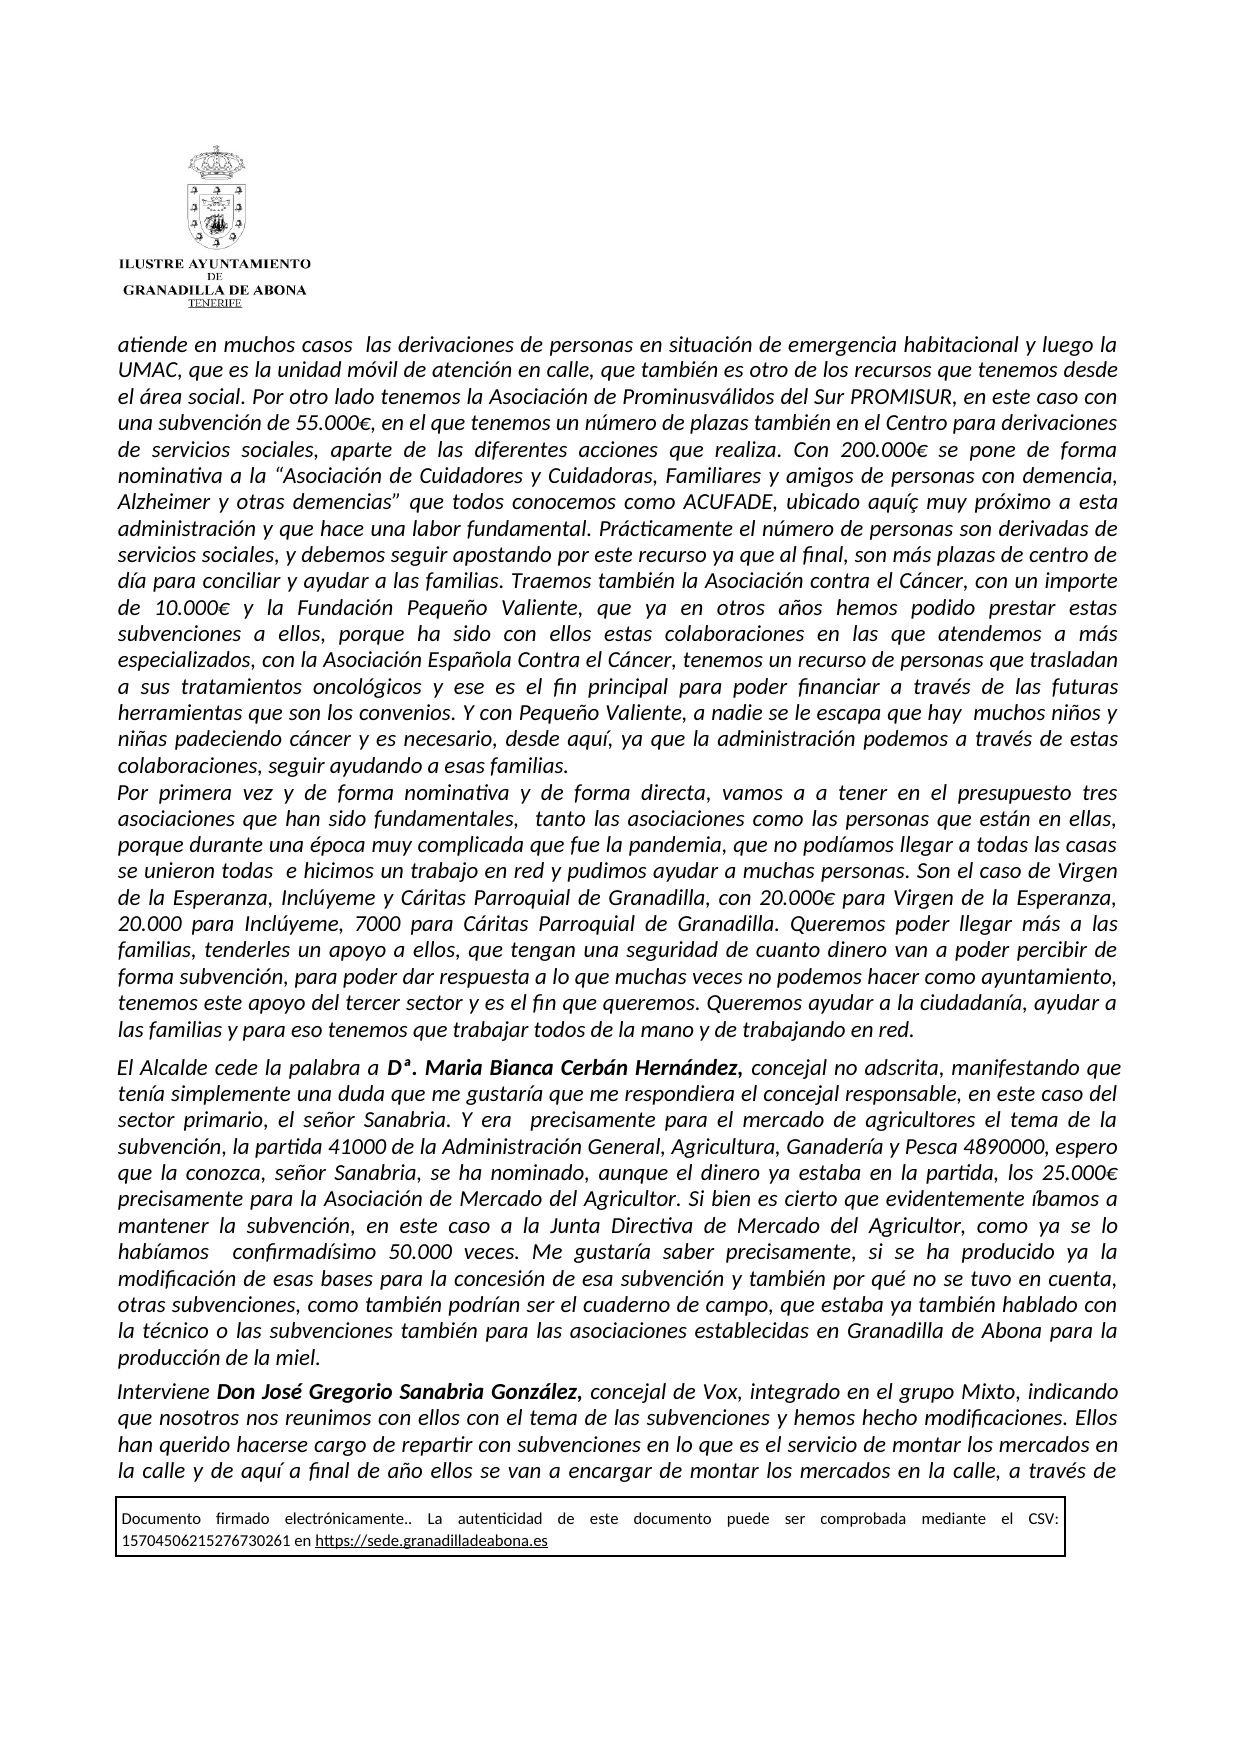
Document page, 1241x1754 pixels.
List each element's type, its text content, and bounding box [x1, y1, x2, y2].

text atiende en muchos casos las derivaciones de personas en situación de emergencia habitacional y luego la UMAC, que es la unidad móvil de atención en calle, que también es otro de los recursos que tenemos desde el área social. Por otro lado tenemos la Asociación de Prominusválidos del Sur PROMISUR, en este caso con una subvención de 55.000€, en el que tenemos un número de plazas también en el Centro para derivaciones de servicios sociales, aparte de las diferentes acciones que realiza. Con 200.000€ se pone de forma nominativa a la “Asociación de Cuidadores y Cuidadoras, Familiares y amigos de personas con demencia, Alzheimer y otras demencias” que todos conocemos como ACUFADE, ubicado aquíç muy próximo a esta administración y que hace una labor fundamental. Prácticamente el número de personas son derivadas de servicios sociales, y debemos seguir apostando por este recurso ya que al final, son más plazas de centro de día para conciliar y ayudar a las familias. Traemos también la Asociación contra el Cáncer, con un importe de 10.000€ y la Fundación Pequeño Valiente, que ya en otros años hemos podido prestar estas subvenciones a ellos, porque ha sido con ellos estas colaboraciones en las que atendemos a más especializados, con la Asociación Española Contra el Cáncer, tenemos un recurso de personas que trasladan a sus tratamientos oncológicos y ese es el fin principal para poder financiar a través de las futuras herramientas que son los convenios. Y con Pequeño Valiente, a nadie se le escapa que hay muchos niños y niñas padeciendo cáncer y es necesario, desde aquí, ya que la administración podemos a través de estas colaboraciones, seguir ayudando a esas familias. [117, 331, 1122, 779]
text Interviene Don José Gregorio Sanabria González, concejal de Vox, integrado en el grupo Mixto, indicando que nosotros nos reunimos con ellos con el tema de las subvenciones y hemos hecho modificaciones. Ellos han querido hacerse cargo de repartir con subvenciones en lo que es el servicio de montar los mercados en la calle y de aquí a final de año ellos se van a encargar de montar los mercados en la calle, a través de [117, 1379, 1122, 1484]
text Por primera vez y de forma nominativa y de forma directa, vamos a a tener en el presupuesto tres asociaciones que han sido fundamentales, tanto las asociaciones como las personas que están en ellas, porque durante una época muy complicada que fue la pandemia, que no podíamos llegar a todas las casas se unieron todas e hicimos un trabajo en red y pudimos ayudar a muchas personas. Son el caso de Virgen de la Esperanza, Inclúyeme y Cáritas Parroquial de Granadilla, con 20.000€ para Virgen de la Esperanza, 20.000 para Inclúyeme, 7000 para Cáritas Parroquial de Granadilla. Queremos poder llegar más a las familias, tenderles un apoyo a ellos, que tengan una seguridad de cuanto dinero van a poder percibir de forma subvención, para poder dar respuesta a lo que muchas veces no podemos hacer como ayuntamiento, tenemos este apoyo del tercer sector y es el fin que queremos. Queremos ayudar a la ciudadanía, ayudar a las familias y para eso tenemos que trabajar todos de la mano y de trabajando en red. [117, 779, 1122, 1043]
text El Alcalde cede la palabra a Dª. Maria Bianca Cerbán Hernández, concejal no adscrita, manifestando que tenía simplemente una duda que me gustaría que me respondiera el concejal responsable, en este caso del sector primario, el señor Sanabria. Y era precisamente para el mercado de agricultores el tema de la subvención, la partida 41000 de la Administración General, Agricultura, Ganadería y Pesca 4890000, espero que la conozca, señor Sanabria, se ha nominado, aunque el dinero ya estaba en la partida, los 25.000€ precisamente para la Asociación de Mercado del Agricultor. Si bien es cierto que evidentemente íbamos a mantener la subvención, en este caso a la Junta Directiva de Mercado del Agricultor, como ya se lo habíamos confirmadísimo 50.000 veces. Me gustaría saber precisamente, si se ha producido ya la modificación de esas bases para la concesión de esa subvención y también por qué no se tuvo en cuenta, otras subvenciones, como también podrían ser el cuaderno de campo, que estaba ya también hablado con la técnico o las subvenciones también para las asociaciones establecidas en Granadilla de Abona para la producción de la miel. [117, 1054, 1122, 1371]
